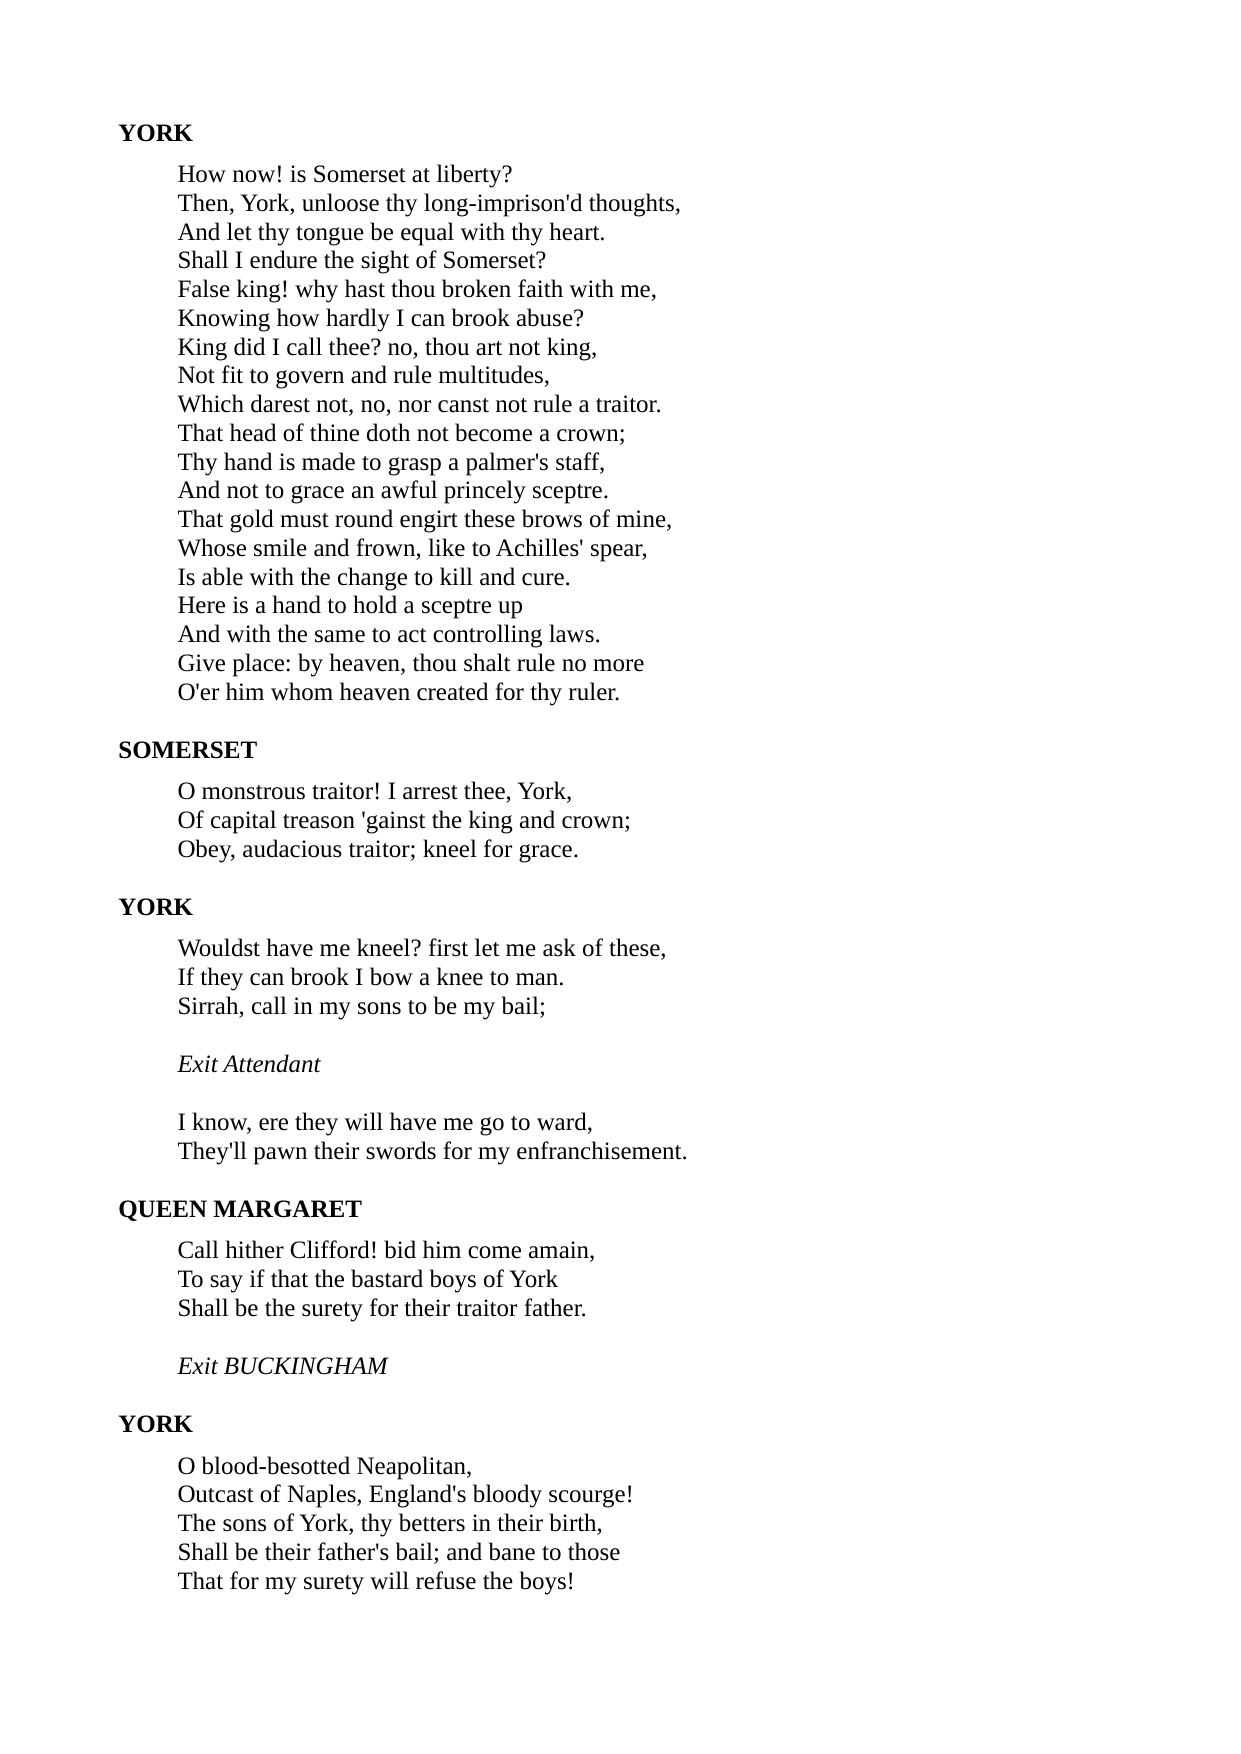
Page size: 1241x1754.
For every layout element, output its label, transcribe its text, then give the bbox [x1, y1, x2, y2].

text SOMERSET [118, 735, 1122, 764]
text YORK [118, 892, 1122, 921]
text O monstrous traitor! I arrest thee, York, Of capital treason 'gainst the king and crown; Obey, audacious traitor; kneel for grace. [177, 776, 1063, 863]
text Call hither Clifford! bid him come amain, To say if that the bastard boys of York Shall be the surety for their traitor father. [177, 1236, 1063, 1322]
text Wouldst have me kneel? first let me ask of these, If they can brook I bow a knee to man. Sirrah, call in my sons to be my bail; [177, 933, 1063, 1019]
text Exit Attendant [177, 1049, 1063, 1078]
text O blood-besotted Neapolitan, Outcast of Naples, England's bloody scourge! The sons of York, thy betters in their birth, Shall be their father's bail; and bane to those That for my surety will refuse the boys! [177, 1451, 1063, 1594]
text How now! is Somerset at liberty? Then, York, unloose thy long-imprison'd thoughts, And let thy tongue be equal with thy heart. Shall I endure the sight of Somerset? False king! why hast thou broken faith with me, Knowing how hardly I can brook abuse? King did I call thee? no, thou art not king, Not fit to govern and rule multitudes, Which darest not, no, nor canst not rule a traitor. That head of thine doth not become a crown; Thy hand is made to grasp a palmer's staff, And not to grace an awful princely sceptre. That gold must round engirt these brows of mine, Whose smile and frown, like to Achilles' spear, Is able with the change to kill and cure. Here is a hand to hold a sceptre up And with the same to act controlling laws. Give place: by heaven, thou shalt rule no more O'er him whom heaven created for thy ruler. [177, 159, 1063, 706]
text Exit BUCKINGHAM [177, 1351, 1063, 1380]
text YORK [118, 118, 1122, 147]
text YORK [118, 1409, 1122, 1438]
text QUEEN MARGARET [118, 1194, 1122, 1223]
text I know, ere they will have me go to ward, They'll pawn their swords for my enfranchisement. [177, 1107, 1063, 1165]
